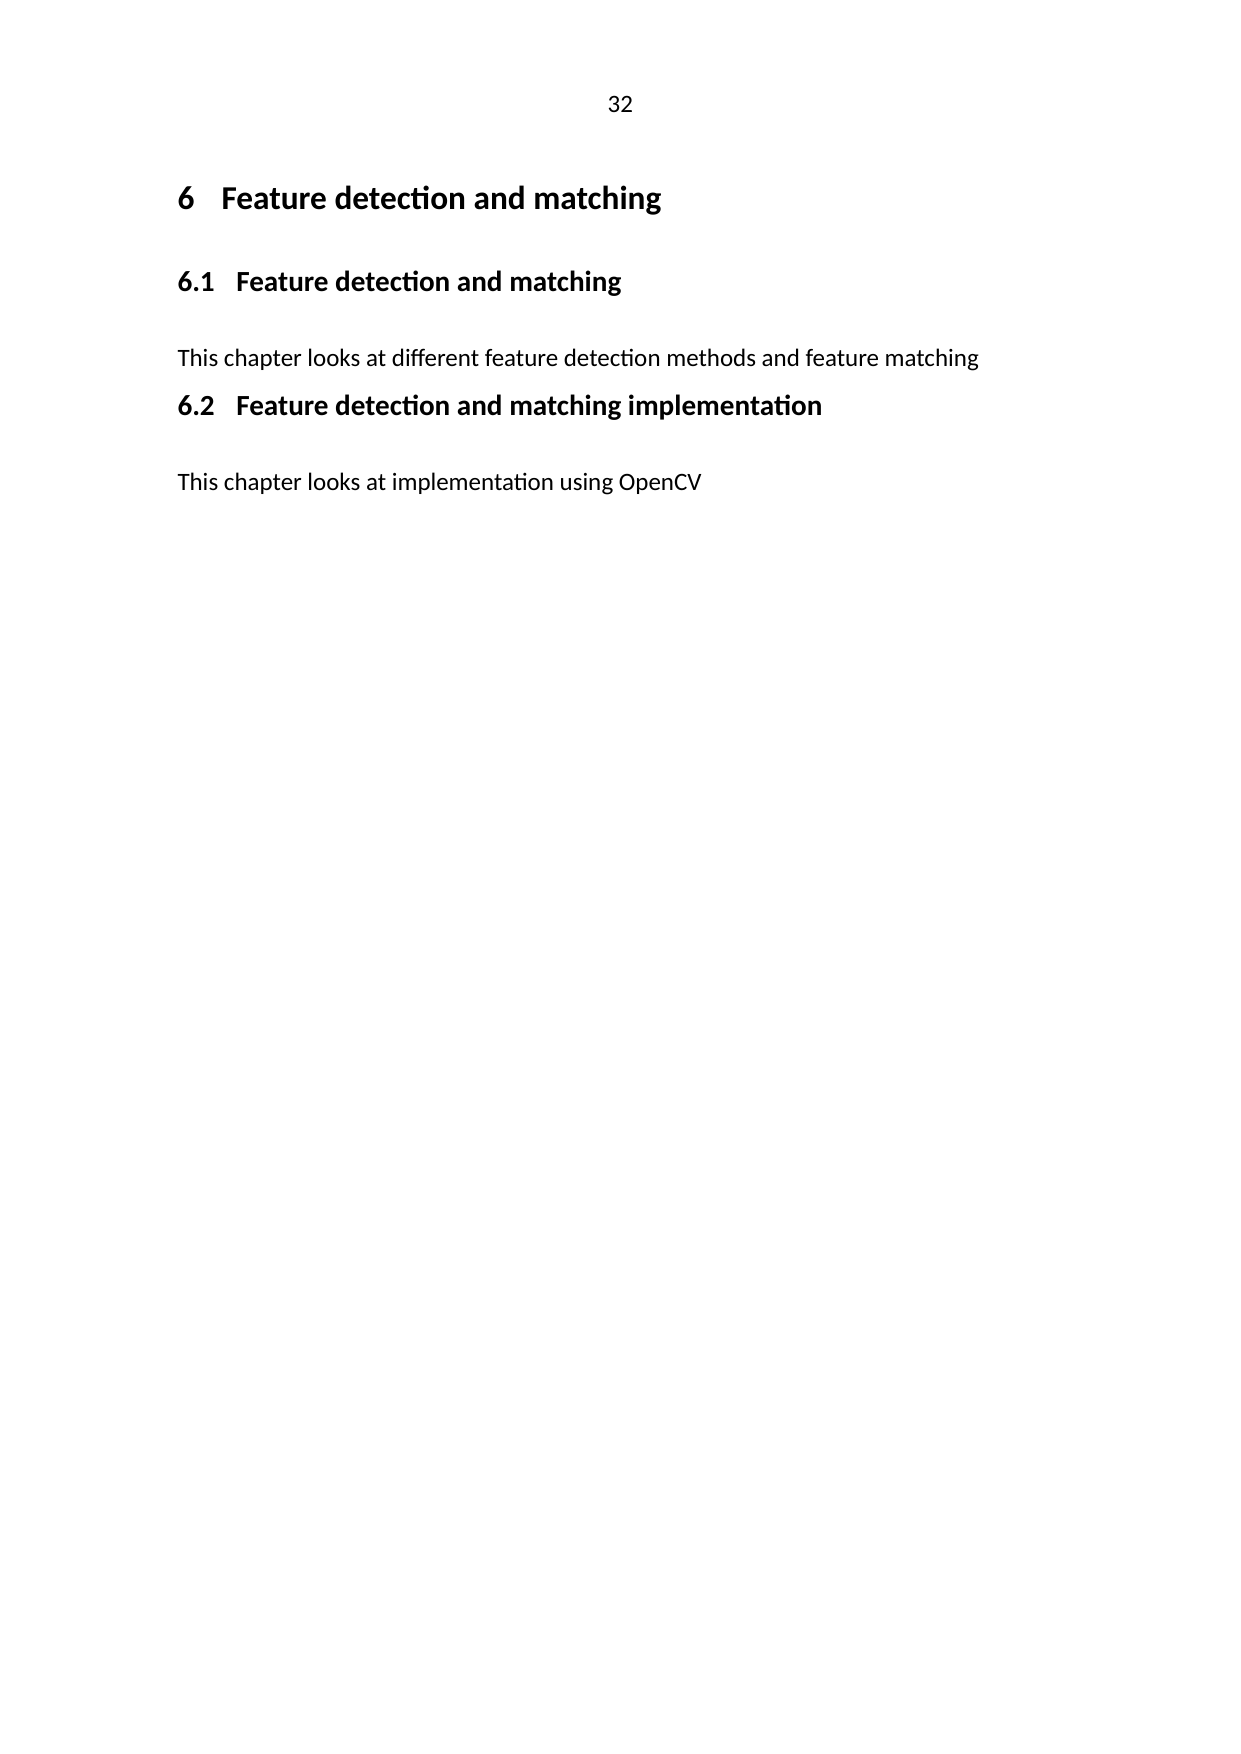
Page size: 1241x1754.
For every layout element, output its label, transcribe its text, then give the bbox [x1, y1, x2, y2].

subtitle Feature detection and matching [177, 263, 1063, 299]
subtitle Feature detection and matching [177, 177, 1063, 218]
subtitle Feature detection and matching implementation [177, 387, 1063, 423]
text This chapter looks at implementation using OpenCV [177, 466, 1063, 496]
text This chapter looks at different feature detection methods and feature matching [177, 342, 1063, 372]
